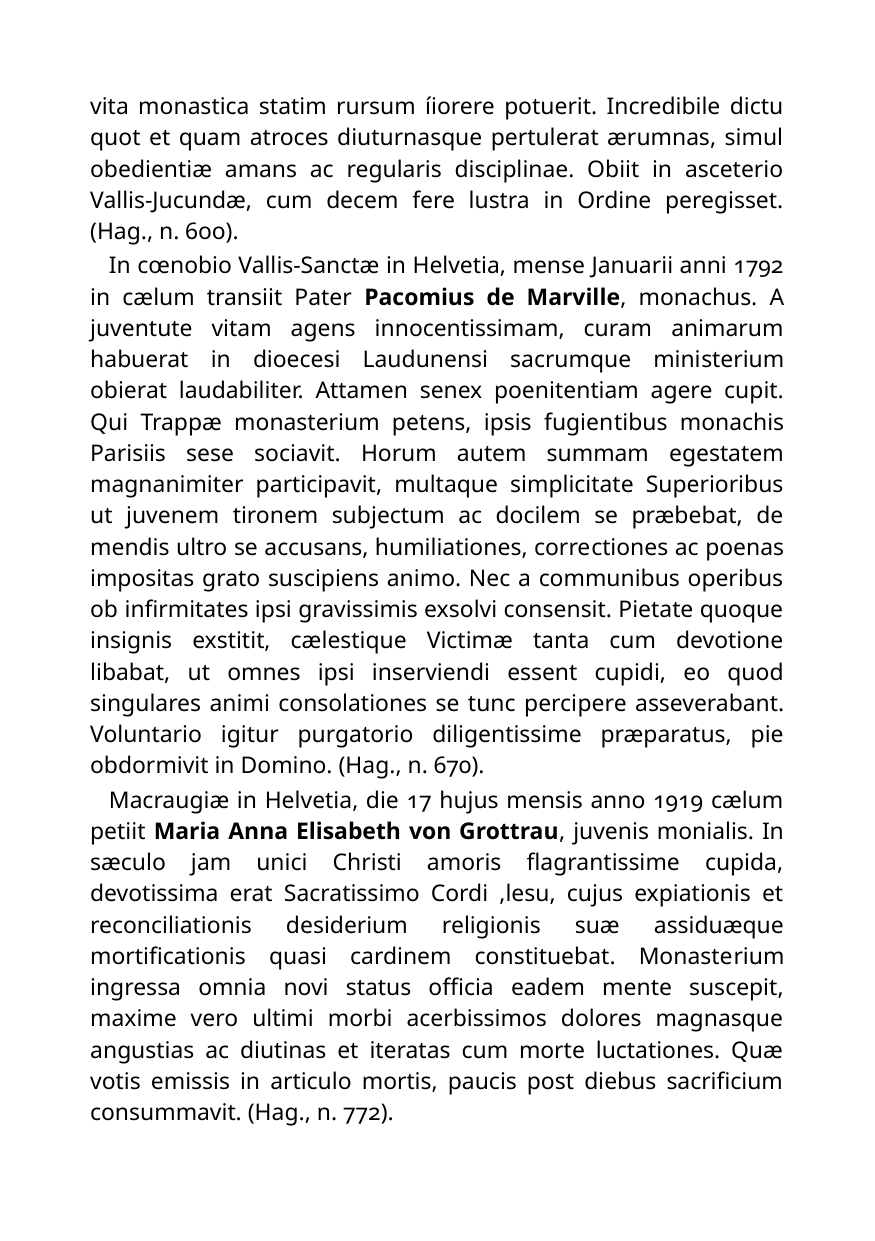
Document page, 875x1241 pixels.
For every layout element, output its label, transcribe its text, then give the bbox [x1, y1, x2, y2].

text In cœnobio Vallis-Sanctæ in Helvetia, mense Januarii anni 1792 in cælum transiit Pater Pacomius de Marville, mona­chus. A juventute vitam agens innocentissimam, curam animarum habuerat in dioecesi Laudunensi sacrumque mini­sterium obierat laudabiliter. Attamen senex poenitentiam agere cupit. Qui Trappæ monasterium petens, ipsis fugien­tibus monachis Parisiis sese sociavit. Horum autem summam egestatem magnanimiter participavit, multaque simplicitate Superioribus ut juvenem tironem subjectum ac docilem se præbebat, de mendis ultro se accusans, humiliationes, corre­ctiones ac poenas impositas grato suscipiens animo. Nec a communibus operibus ob infirmitates ipsi gravissimis exsolvi consensit. Pietate quoque insignis exstitit, cælestique Victimæ tanta cum devotione libabat, ut omnes ipsi inserviendi essent cupidi, eo quod singulares animi consolationes se tunc perci­pere asseverabant. Voluntario igitur purgatorio diligentissime præparatus, pie obdormivit in Domino. (Hag., n. 670). [90, 249, 784, 781]
text vita monastica statim rursum íiorere potuerit. Incredibile dictu quot et quam atroces diuturnasque pertulerat ærumnas, simul obedientiæ amans ac regularis disciplinae. Obiit in asceterio Vallis-Jucundæ, cum decem fere lustra in Ordine peregisset. (Hag., n. 6oo). [90, 90, 784, 246]
text Macraugiæ in Helvetia, die 17 hujus mensis anno 1919 cælum petiit Maria Anna Elisabeth von Grottrau, juvenis monialis. In sæculo jam unici Christi amoris flagrantissime cupida, devotissima erat Sacratissimo Cordi ,lesu, cujus expiationis et reconciliationis desiderium religionis suæ assiduæque mortificationis quasi cardinem constituebat. Monaste­rium ingressa omnia novi status officia eadem mente suscepit, maxime vero ultimi morbi acerbissimos dolores magnasque angustias ac diutinas et iteratas cum morte luctationes. Quæ votis emissis in articulo mortis, paucis post diebus sacrificium consummavit. (Hag., n. 772). [90, 783, 784, 1127]
